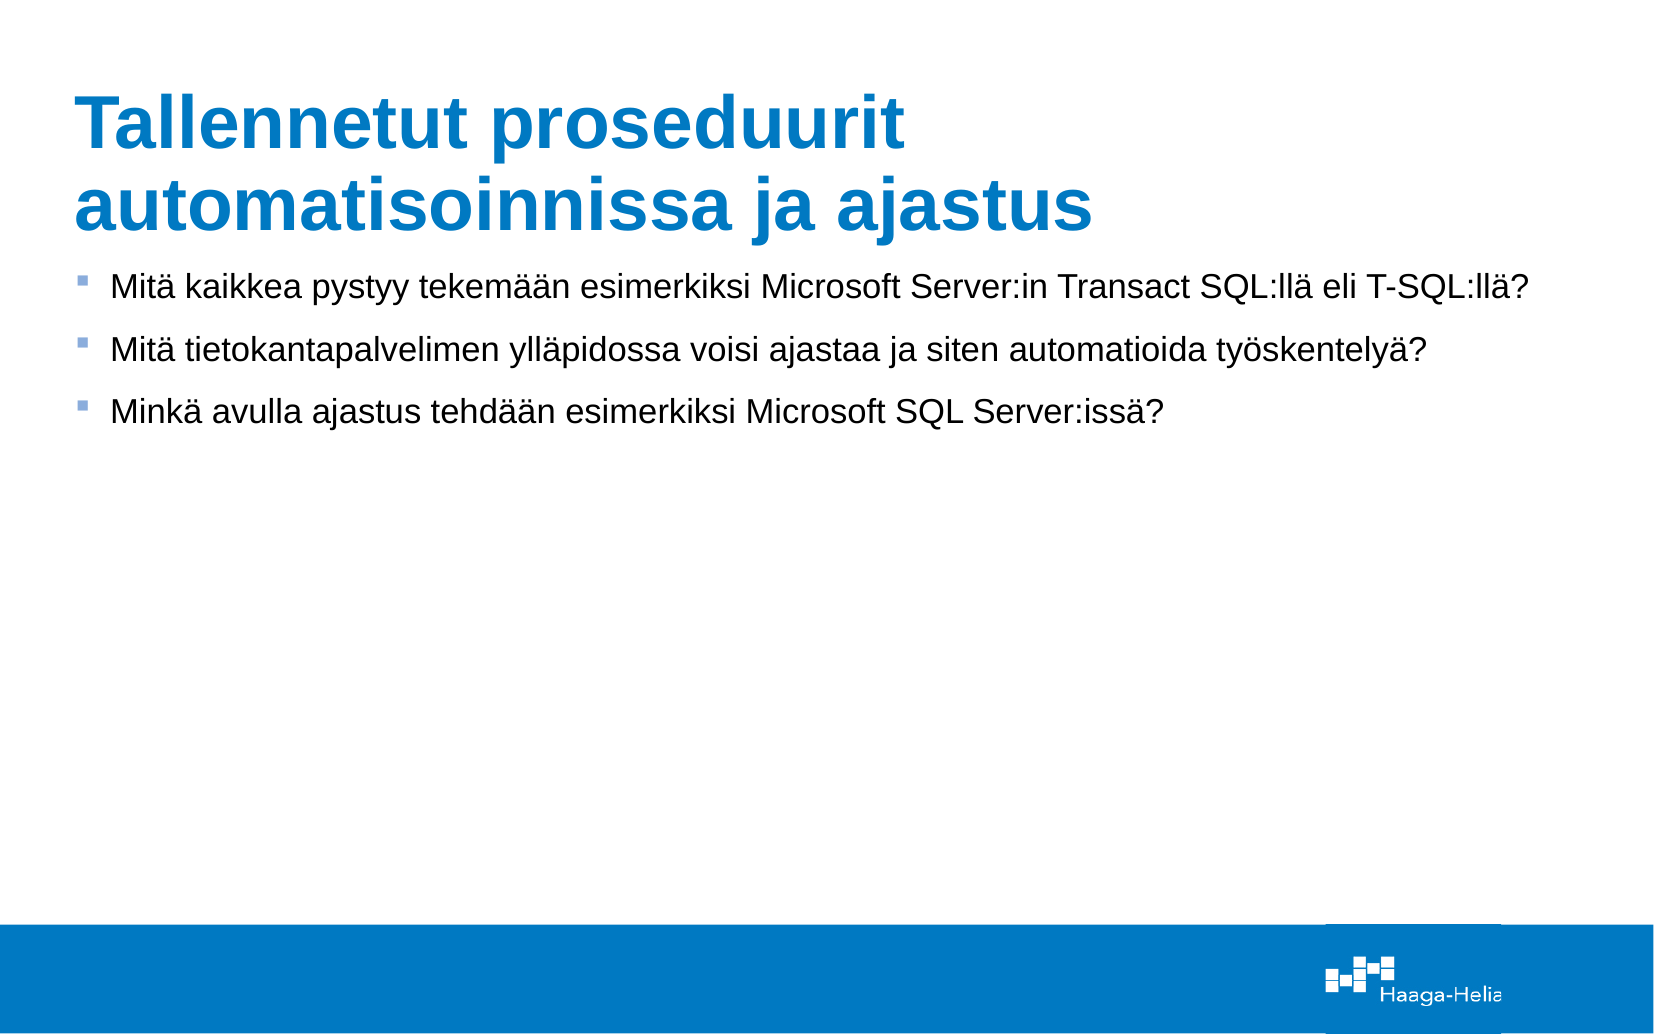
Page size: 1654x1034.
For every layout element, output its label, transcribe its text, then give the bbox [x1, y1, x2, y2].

title Tallennetut proseduurit automatisoinnissa ja ajastus [74, 82, 1584, 259]
picture [1325, 924, 1502, 1034]
list Mitä kaikkea pystyy tekemään esimerkiksi Microsoft Server:in Transact SQL:llä eli T-SQL:llä? Mitä tietokantapalvelimen ylläpidossa voisi ajastaa ja siten automatioida työskentelyä? Minkä avulla ajastus tehdään esimerkiksi Microsoft SQL Server:issä? [74, 259, 1584, 922]
